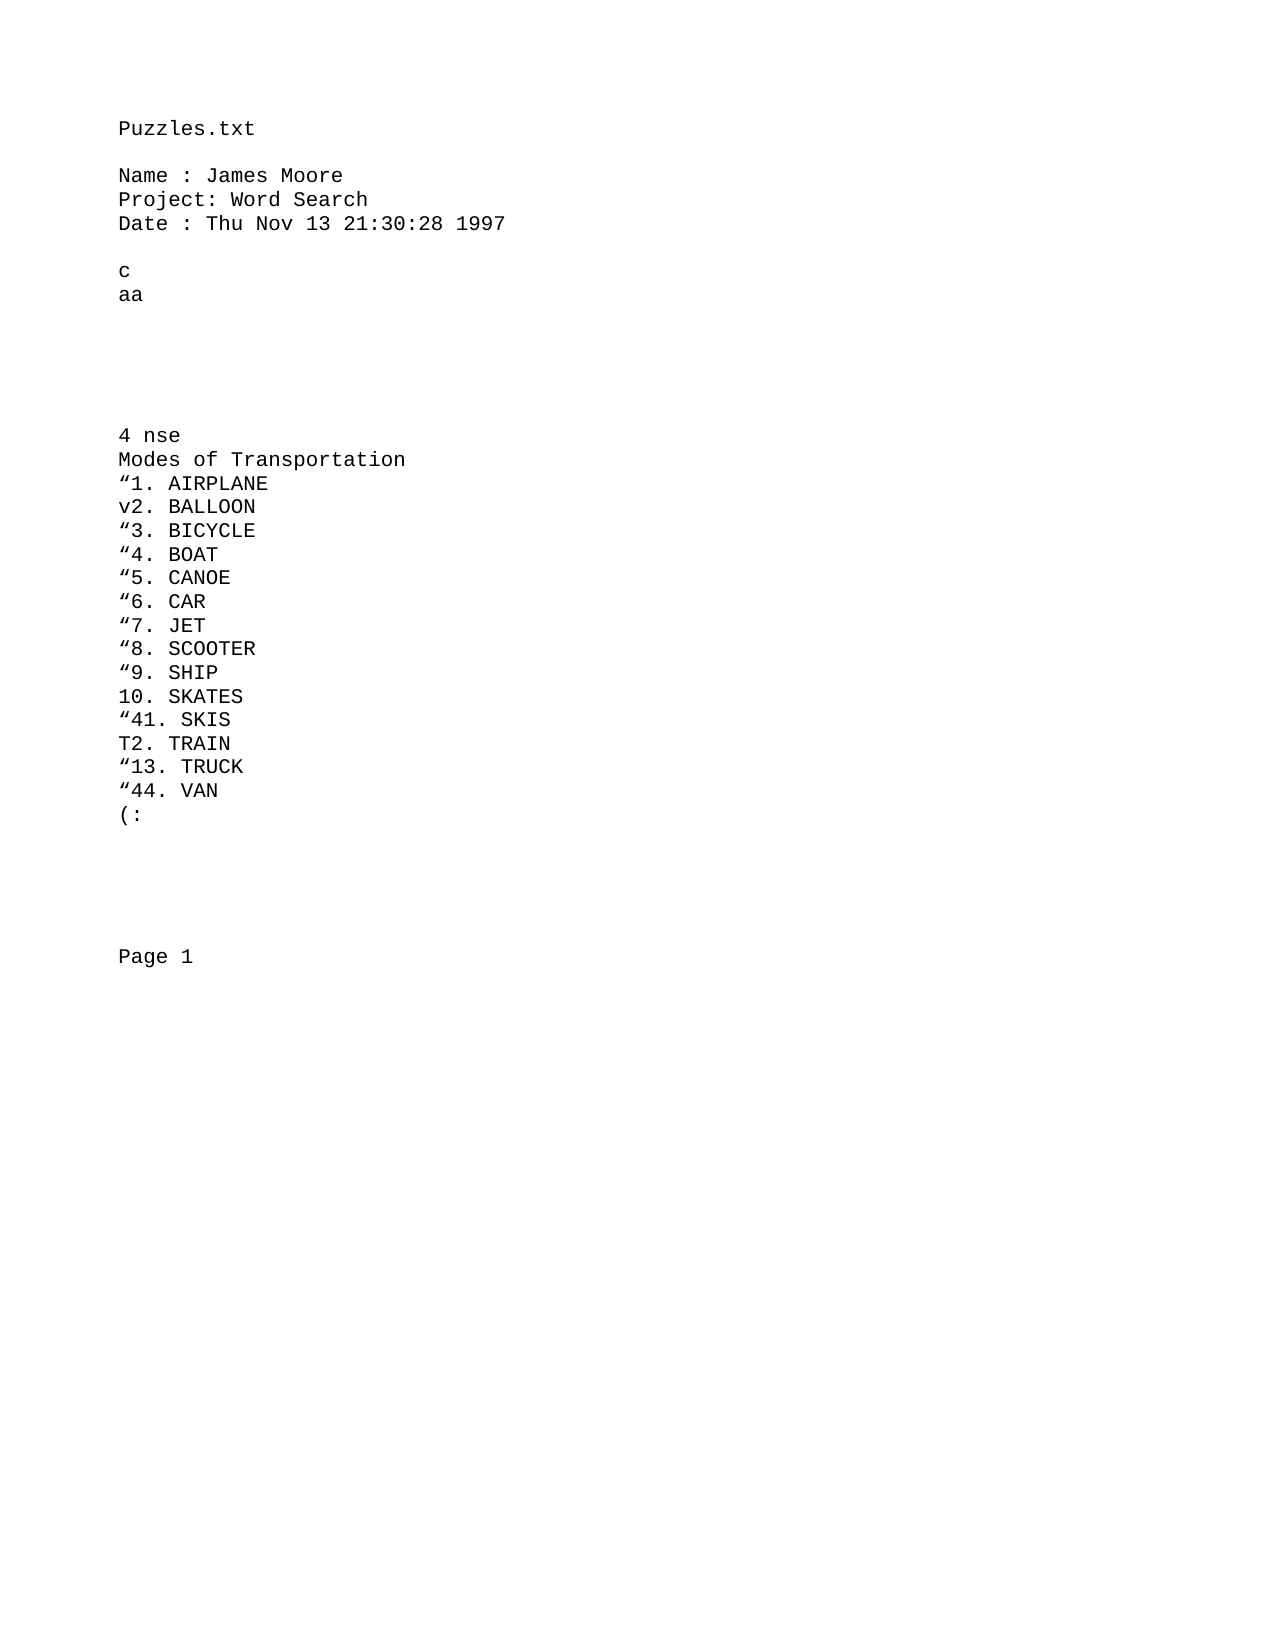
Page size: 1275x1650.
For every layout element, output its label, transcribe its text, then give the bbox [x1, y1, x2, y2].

text “9. SHIP [118, 662, 1157, 686]
text 10. SKATES [118, 686, 1157, 709]
text Modes of Transportation [118, 449, 1157, 473]
text “41. SKIS [118, 709, 1157, 733]
text Puzzles.txt [118, 118, 1157, 142]
text Date : Thu Nov 13 21:30:28 1997 [118, 213, 1157, 236]
text 4 nse [118, 426, 1157, 449]
text T2. TRAIN [118, 733, 1157, 757]
text Project: Word Search [118, 189, 1157, 213]
text aa [118, 284, 1157, 307]
text “13. TRUCK [118, 757, 1157, 780]
text “8. SCOOTER [118, 638, 1157, 662]
text “6. CAR [118, 591, 1157, 615]
text “5. CANOE [118, 567, 1157, 591]
text c [118, 260, 1157, 284]
text Name : James Moore [118, 165, 1157, 189]
text (: [118, 804, 1157, 827]
text “4. BOAT [118, 544, 1157, 567]
text “1. AIRPLANE [118, 473, 1157, 496]
text “7. JET [118, 615, 1157, 638]
text “44. VAN [118, 780, 1157, 804]
text “3. BICYCLE [118, 520, 1157, 544]
text v2. BALLOON [118, 496, 1157, 520]
text Page 1 [118, 946, 1157, 969]
